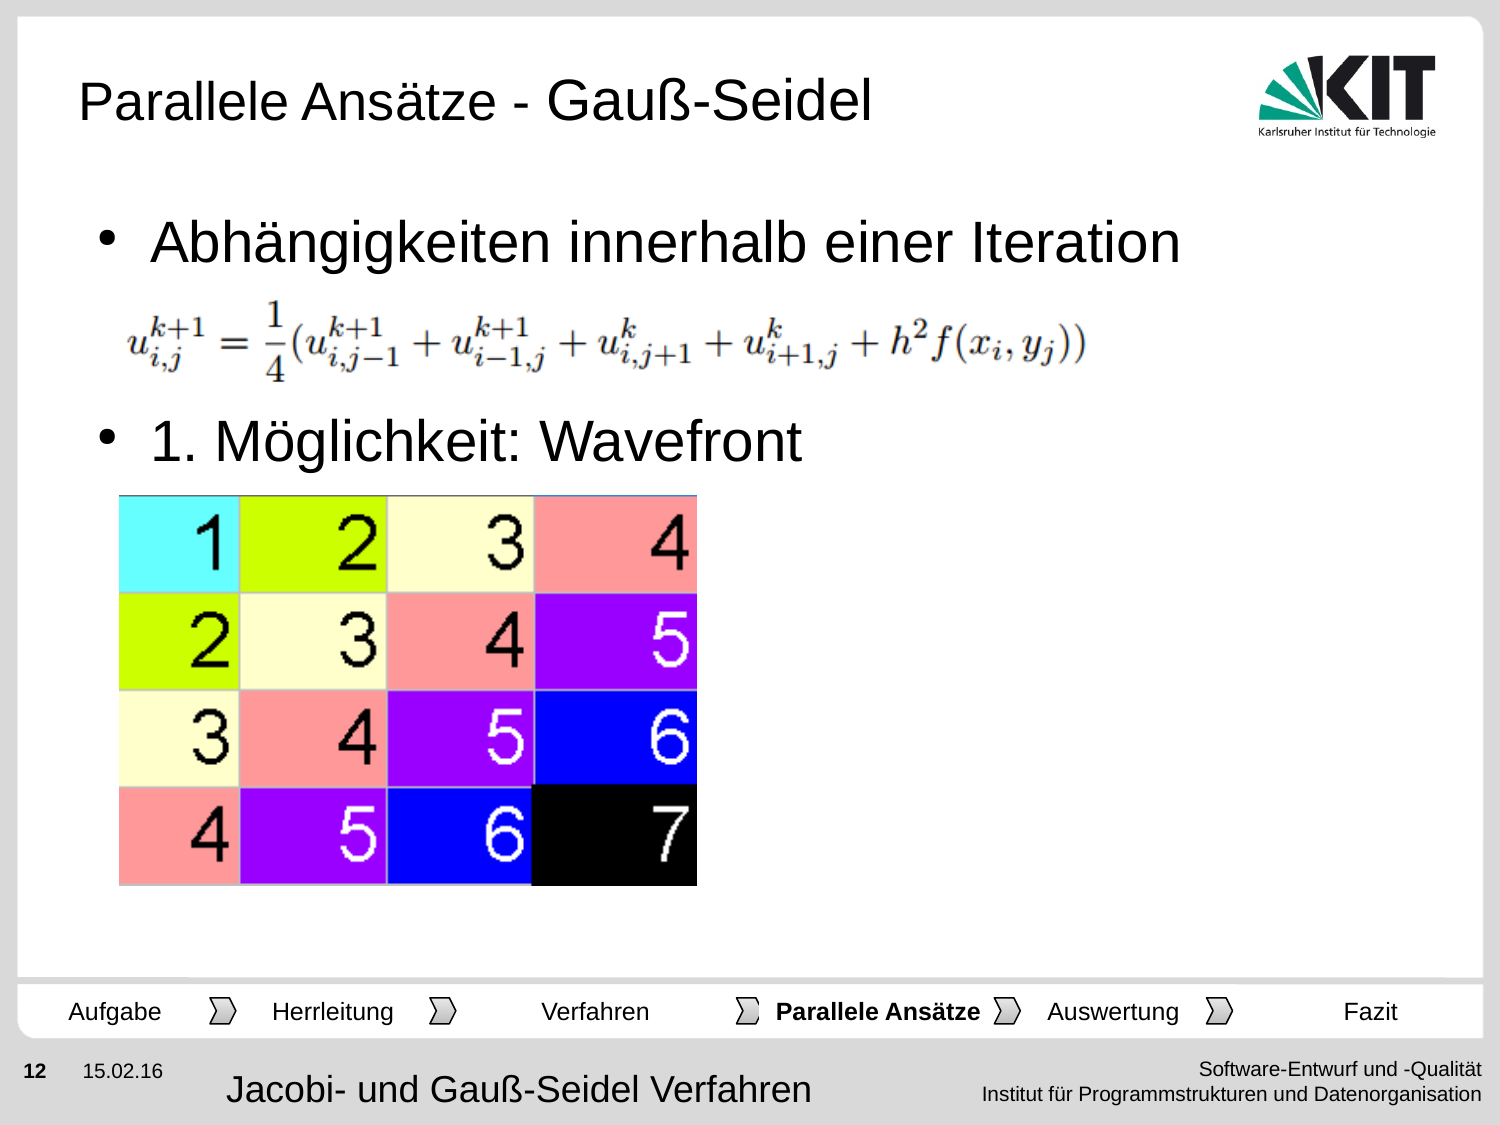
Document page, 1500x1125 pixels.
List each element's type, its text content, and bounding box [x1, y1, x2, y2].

text_box Aufgabe [53, 988, 177, 1033]
text_box Auswertung [1032, 988, 1195, 1033]
text_box Fazit [1328, 988, 1413, 1033]
text_box [429, 997, 456, 1024]
text_box Verfahren [526, 988, 666, 1033]
text_box [209, 997, 236, 1024]
picture [0, 0, 1500, 1125]
list Abhängigkeiten innerhalb einer Iteration 1. Möglichkeit: Wavefront [64, 196, 1436, 975]
text_box [994, 997, 1021, 1024]
text_box Parallele Ansätze [761, 988, 997, 1033]
footer Jacobi- und Gauß-Seidel Verfahren [211, 1057, 957, 1117]
text_box [1206, 997, 1233, 1024]
text_box Herrleitung [257, 988, 410, 1033]
title Parallele Ansätze - Gauß-Seidel [64, 54, 1198, 147]
text_box [736, 997, 761, 1024]
